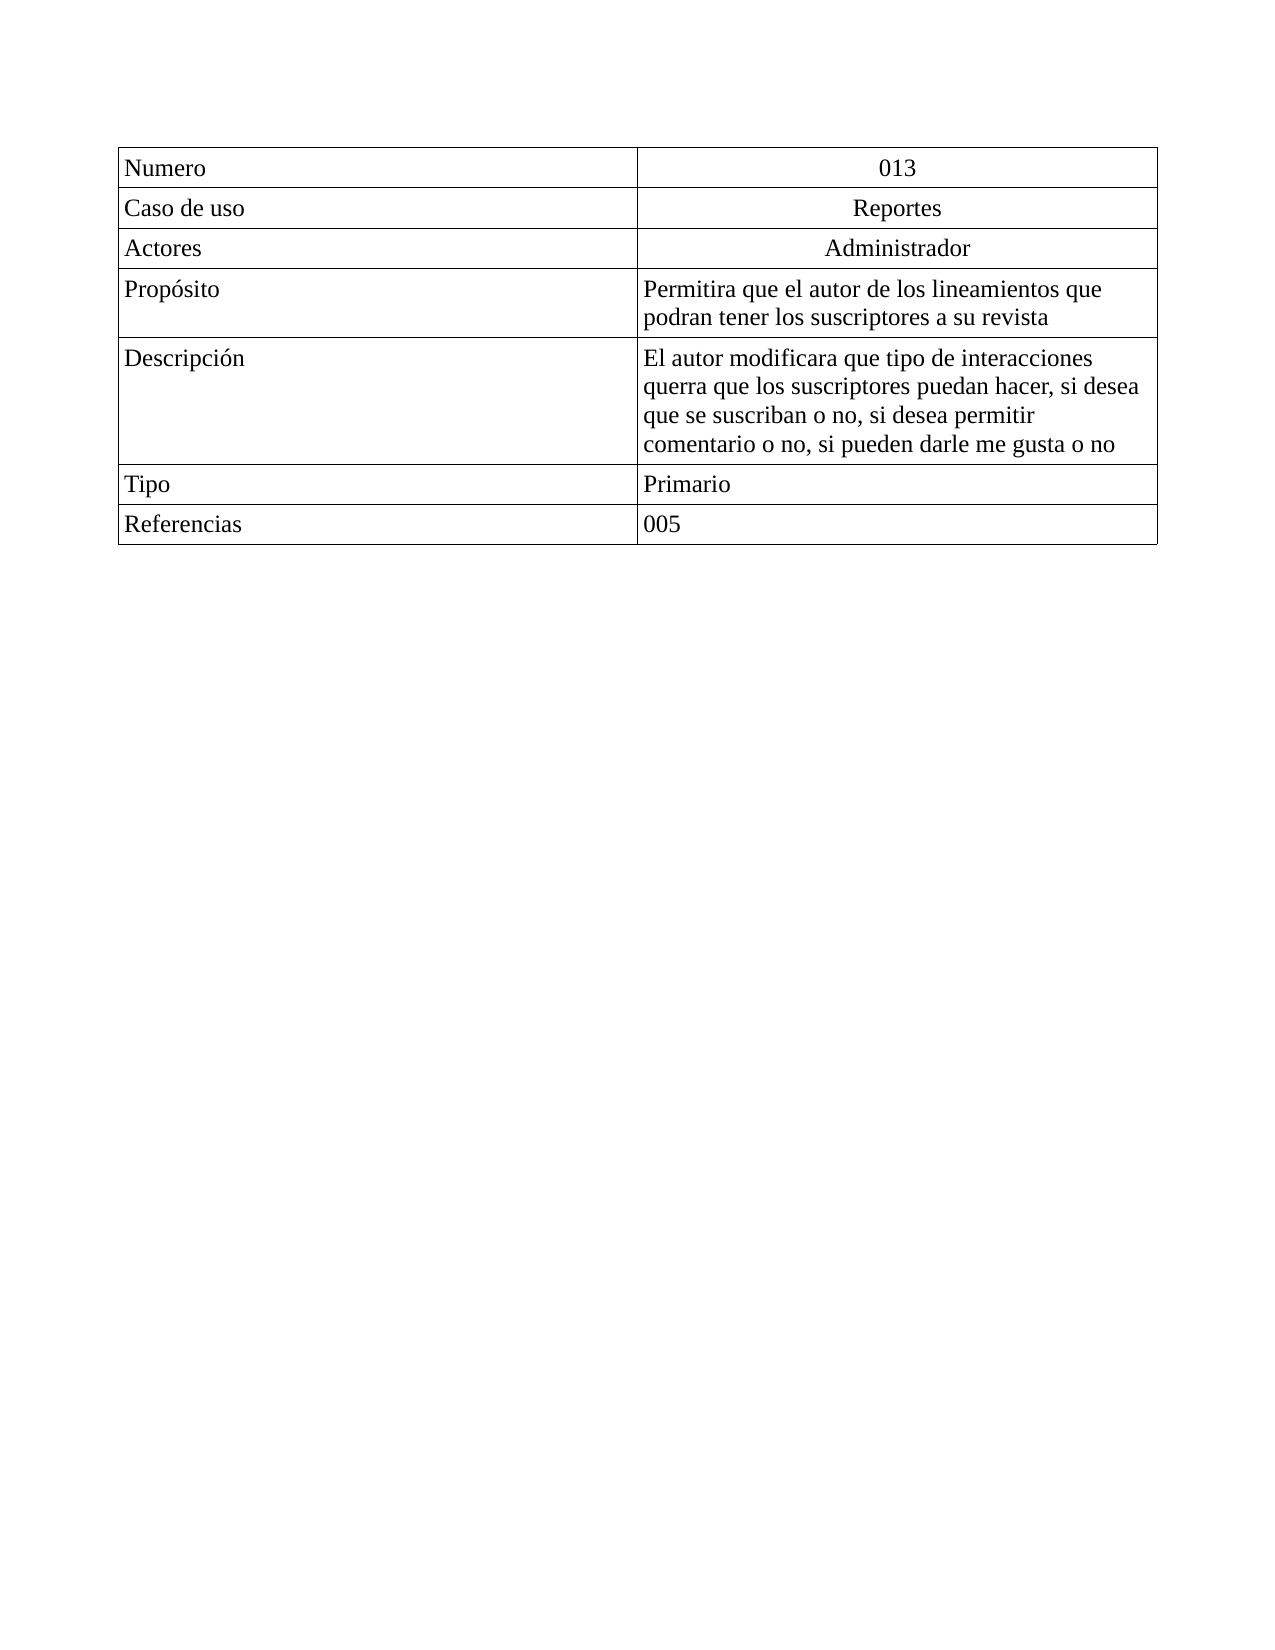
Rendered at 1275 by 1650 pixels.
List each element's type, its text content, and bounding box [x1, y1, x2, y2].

table_cell Permitira que el autor de los lineamientos que podran tener los suscriptores a su revista [638, 269, 1157, 337]
table_header Numero [119, 148, 637, 187]
table_cell Actores [119, 229, 637, 268]
table_cell El autor modificara que tipo de interacciones querra que los suscriptores puedan hacer, si desea que se suscriban o no, si desea permitir comentario o no, si pueden darle me gusta o no [638, 338, 1157, 463]
table_cell 005 [638, 505, 1157, 544]
table_cell Tipo [119, 465, 637, 504]
table_cell Primario [638, 465, 1157, 504]
table_cell Administrador [638, 229, 1157, 268]
table_cell Referencias [119, 505, 637, 544]
table_header 013 [638, 148, 1157, 187]
table_cell Caso de uso [119, 188, 637, 227]
table_cell Reportes [638, 188, 1157, 227]
table_cell Descripción [119, 338, 637, 463]
table_cell Propósito [119, 269, 637, 337]
